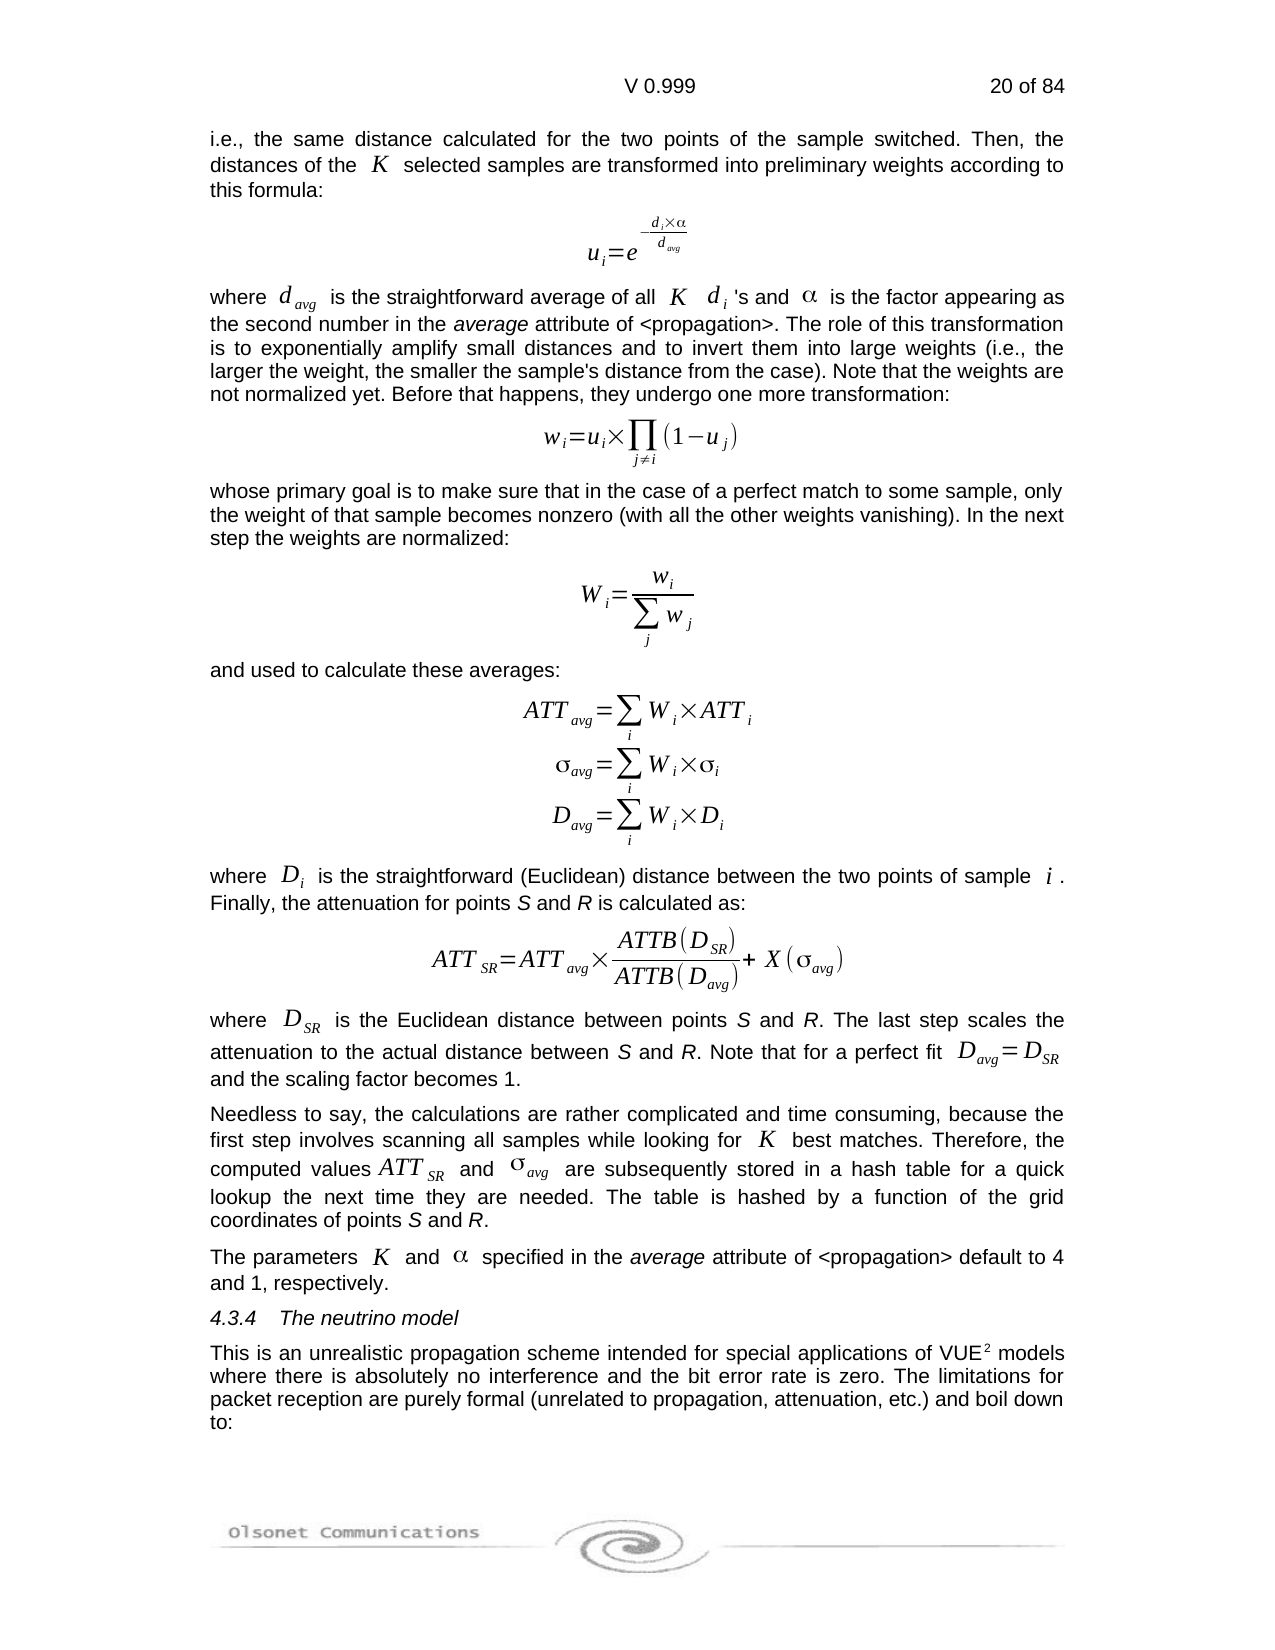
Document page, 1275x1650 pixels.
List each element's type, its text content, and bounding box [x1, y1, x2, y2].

text where is the straightforward (Euclidean) distance between the two points of sample . Finally, the attenuation for points S and R is calculated as: [210, 860, 1065, 915]
text i.e., the same distance calculated for the two points of the sample switched. Then, the distances of the selected samples are transformed into preliminary weights according to this formula: [210, 128, 1065, 202]
text where is the straightforward average of all 's and is the factor appearing as the second number in the average attribute of <propagation>. The role of this transformation is to exponentially amplify small distances and to invert them into large weights (i.e., the larger the weight, the smaller the sample's distance from the case). Note that the weights are not normalized yet. Before that happens, they undergo one more transformation: [210, 281, 1065, 406]
text This is an unrealistic propagation scheme intended for special applications of VUE2 models where there is absolutely no interference and the bit error rate is zero. The limitations for packet reception are purely formal (unrelated to propagation, attenuation, etc.) and boil down to: [210, 1341, 1065, 1434]
text The parameters and specified in the average attribute of <propagation> default to 4 and 1, respectively. [210, 1243, 1065, 1294]
text and used to calculate these averages: [210, 659, 1065, 682]
subtitle The neutrino model [210, 1306, 1065, 1329]
text where is the Euclidean distance between points S and R. The last step scales the attenuation to the actual distance between S and R. Note that for a perfect fit and the scaling factor becomes 1. [210, 1005, 1065, 1091]
text whose primary goal is to make sure that in the case of a perfect match to some sample, only the weight of that sample becomes nonzero (with all the other weights vanishing). In the next step the weights are normalized: [210, 480, 1065, 549]
picture [210, 1504, 1065, 1596]
text Needless to say, the calculations are rather complicated and time consuming, because the first step involves scanning all samples while looking for best matches. Therefore, the computed values and are subsequently stored in a hash table for a quick lookup the next time they are needed. The table is hashed by a function of the grid coordinates of points S and R. [210, 1103, 1065, 1232]
